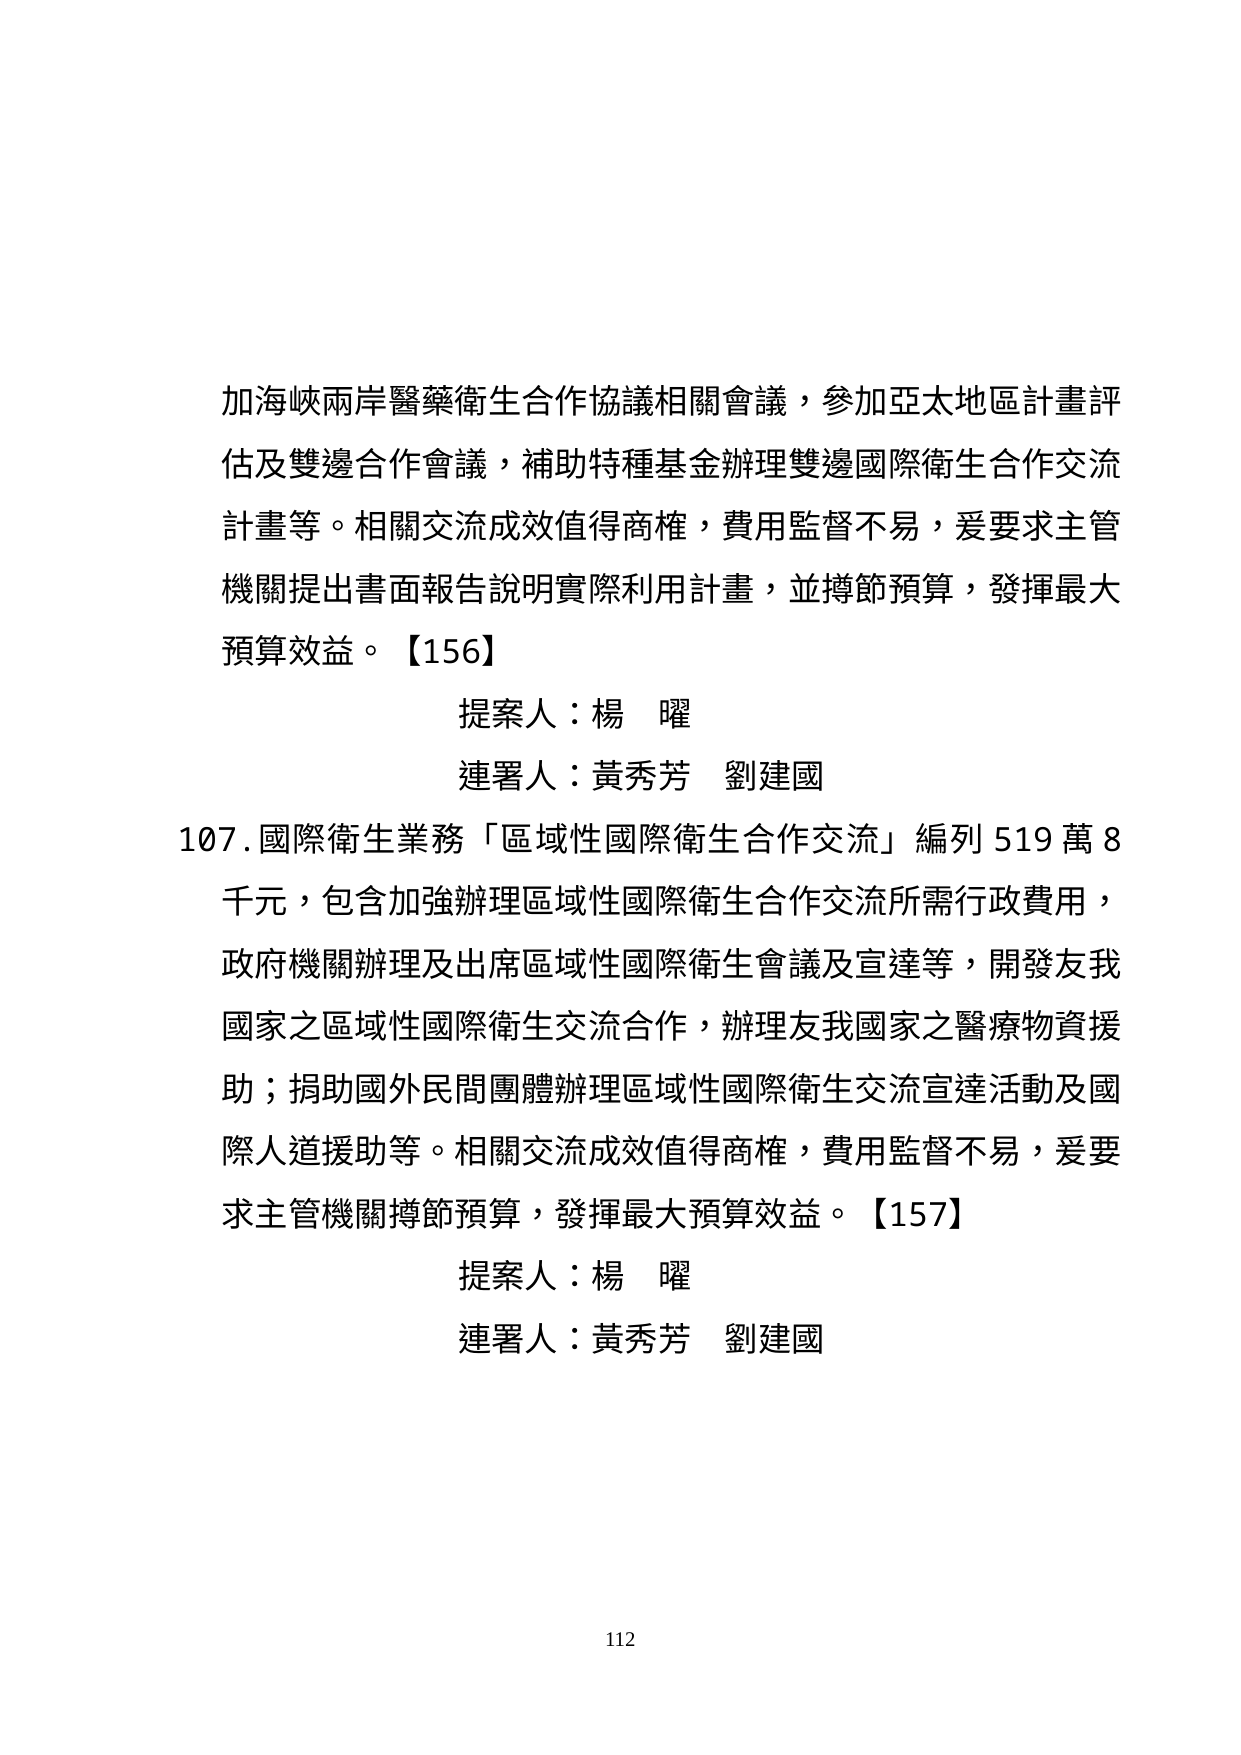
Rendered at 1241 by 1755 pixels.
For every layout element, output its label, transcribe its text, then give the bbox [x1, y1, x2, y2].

text 107.國際衛生業務「區域性國際衛生合作交流」編列519萬8千元，包含加強辦理區域性國際衛生合作交流所需行政費用，政府機關辦理及出席區域性國際衛生會議及宣達等，開發友我國家之區域性國際衛生交流合作，辦理友我國家之醫療物資援助；捐助國外民間團體辦理區域性國際衛生交流宣達活動及國際人道援助等。相關交流成效值得商榷，費用監督不易，爰要求主管機關撙節預算，發揮最大預算效益。【157】 [177, 795, 1122, 1233]
text 提案人：楊 曜 [118, 670, 1122, 733]
text 提案人：楊 曜 [118, 1233, 1122, 1295]
text 連署人：黃秀芳 劉建國 [118, 733, 1122, 795]
text 加海峽兩岸醫藥衛生合作協議相關會議，參加亞太地區計畫評估及雙邊合作會議，補助特種基金辦理雙邊國際衛生合作交流計畫等。相關交流成效值得商榷，費用監督不易，爰要求主管機關提出書面報告說明實際利用計畫，並撙節預算，發揮最大預算效益。【156】 [177, 358, 1122, 670]
text 連署人：黃秀芳 劉建國 [118, 1295, 1122, 1358]
